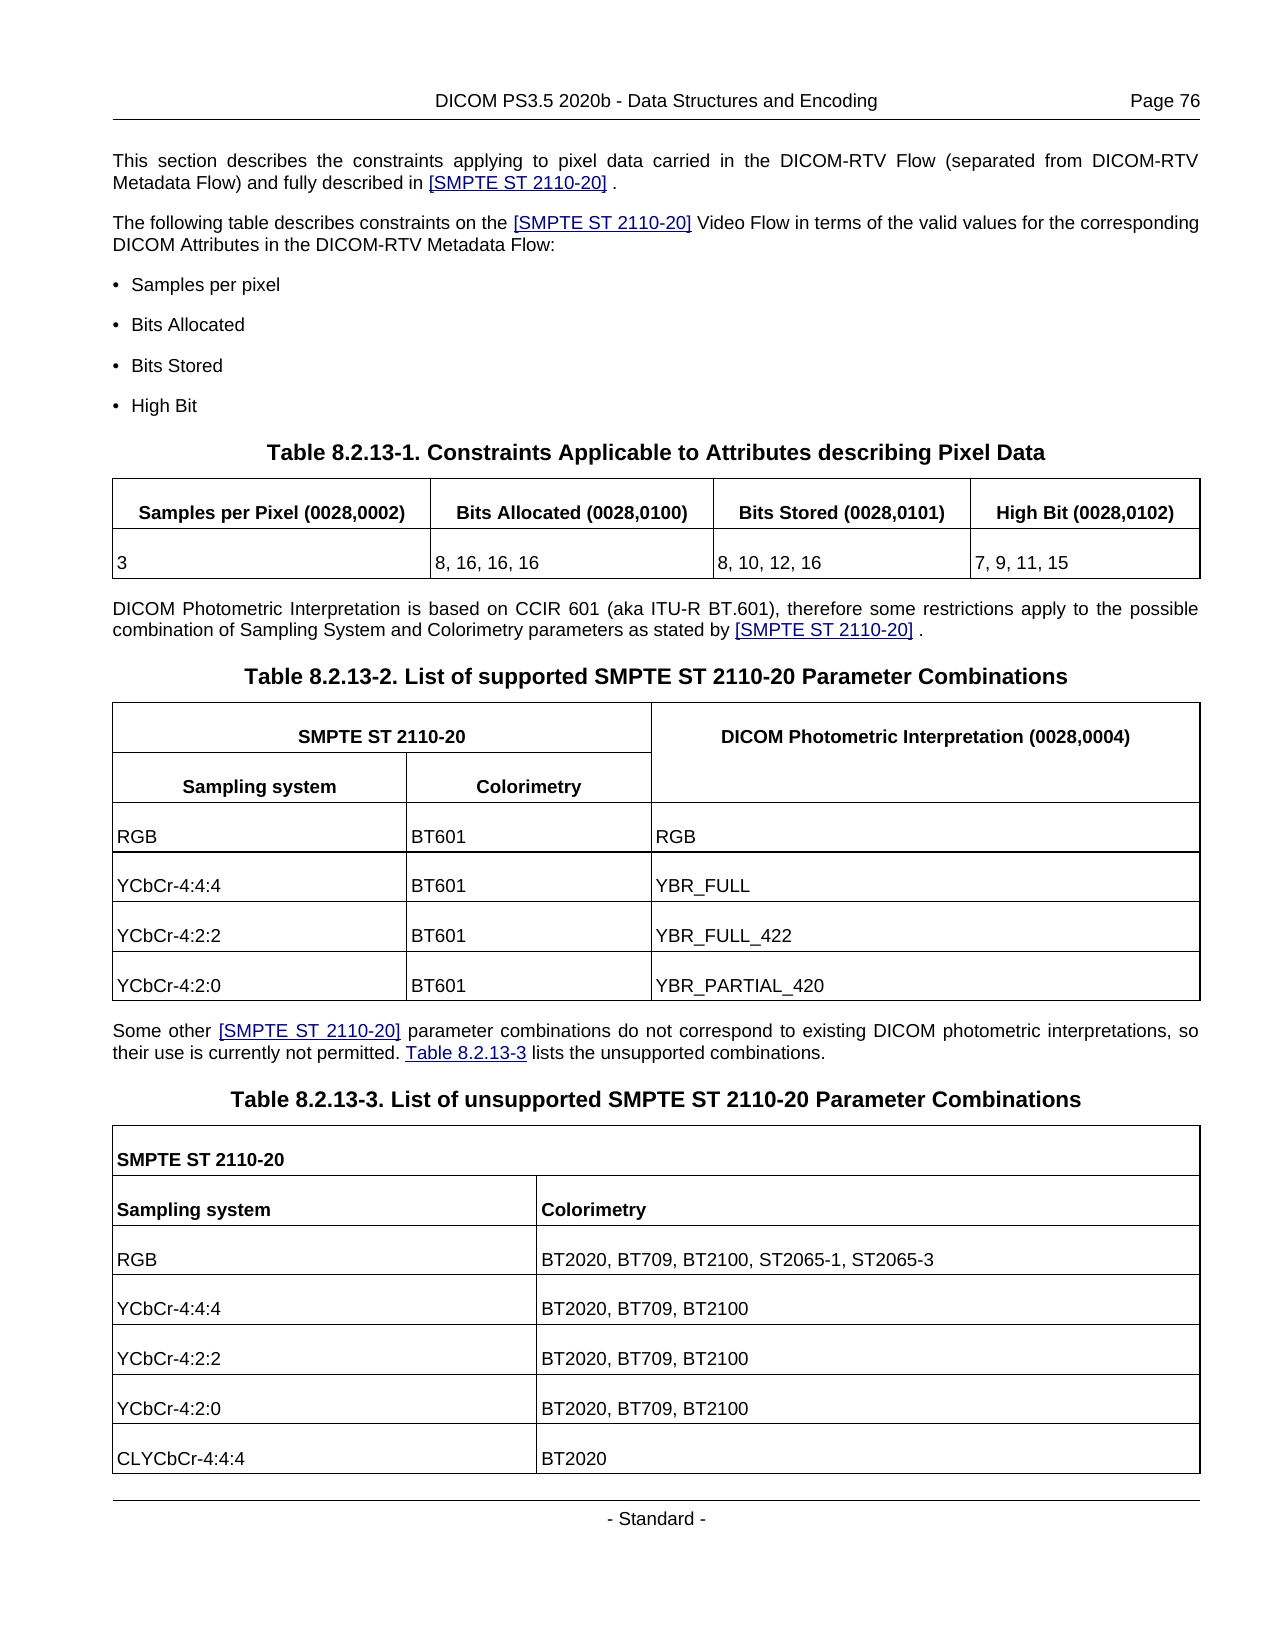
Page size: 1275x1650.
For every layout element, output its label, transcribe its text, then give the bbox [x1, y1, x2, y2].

table_cell YCbCr-4:2:2 [113, 1325, 536, 1374]
text DICOM Photometric Interpretation is based on CCIR 601 (aka ITU-R BT.601), therefore some restrictions apply to the possible combination of Sampling System and Colorimetry parameters as stated by [SMPTE ST 2110-20] . [112, 597, 1200, 640]
table_header SMPTE ST 2110-20 [113, 703, 651, 752]
table_header SMPTE ST 2110-20 [113, 1126, 1199, 1175]
table_header Bits Allocated (0028,0100) [431, 479, 713, 528]
table_cell BT2020, BT709, BT2100 [537, 1275, 1199, 1324]
table_cell YBR_PARTIAL_420 [652, 952, 1199, 1000]
text Table 8.2.13-2. List of supported SMPTE ST 2110-20 Parameter Combinations [112, 663, 1200, 689]
table_cell BT601 [407, 902, 651, 951]
table_cell YCbCr-4:4:4 [113, 1275, 536, 1324]
table_cell RGB [113, 1226, 536, 1274]
table_cell BT601 [407, 803, 651, 851]
text • High Bit [112, 395, 1200, 416]
table_header Samples per Pixel (0028,0002) [113, 479, 430, 528]
text Table 8.2.13-1. Constraints Applicable to Attributes describing Pixel Data [112, 439, 1200, 464]
table_cell CLYCbCr-4:4:4 [113, 1424, 536, 1473]
table_cell 7, 9, 11, 15 [971, 529, 1199, 577]
table_cell RGB [652, 803, 1199, 851]
text • Bits Allocated [112, 314, 1200, 336]
table_cell Colorimetry [537, 1176, 1199, 1224]
table_cell Sampling system [113, 1176, 536, 1224]
table_cell 8, 10, 12, 16 [714, 529, 970, 577]
table_cell BT601 [407, 853, 651, 901]
table_cell RGB [113, 803, 406, 851]
text • Bits Stored [112, 354, 1200, 376]
table_header Bits Stored (0028,0101) [714, 479, 970, 528]
table_cell 3 [113, 529, 430, 577]
text Table 8.2.13-3. List of unsupported SMPTE ST 2110-20 Parameter Combinations [112, 1086, 1200, 1112]
table_cell BT601 [407, 952, 651, 1000]
table_cell YCbCr-4:2:2 [113, 902, 406, 951]
text Some other [SMPTE ST 2110-20] parameter combinations do not correspond to existing DICOM photometric interpretations, so their use is currently not permitted. Table 8.2.13-3 lists the unsupported combinations. [112, 1020, 1200, 1063]
table_cell Colorimetry [407, 753, 651, 802]
table_cell BT2020, BT709, BT2100 [537, 1325, 1199, 1374]
table_cell YCbCr-4:2:0 [113, 952, 406, 1000]
text • Samples per pixel [112, 274, 1200, 295]
table_cell BT2020, BT709, BT2100 [537, 1375, 1199, 1423]
table_cell YCbCr-4:2:0 [113, 1375, 536, 1423]
text The following table describes constraints on the [SMPTE ST 2110-20] Video Flow in terms of the valid values for the corresponding DICOM Attributes in the DICOM-RTV Metadata Flow: [112, 212, 1200, 255]
table_cell BT2020, BT709, BT2100, ST2065-1, ST2065-3 [537, 1226, 1199, 1274]
table_header High Bit (0028,0102) [971, 479, 1199, 528]
table_cell YBR_FULL_422 [652, 902, 1199, 951]
text This section describes the constraints applying to pixel data carried in the DICOM-RTV Flow (separated from DICOM-RTV Metadata Flow) and fully described in [SMPTE ST 2110-20] . [112, 150, 1200, 193]
table_cell YCbCr-4:4:4 [113, 853, 406, 901]
table_cell Sampling system [113, 753, 406, 802]
table_header DICOM Photometric Interpretation (0028,0004) [652, 703, 1199, 802]
table_cell YBR_FULL [652, 853, 1199, 901]
table_cell 8, 16, 16, 16 [431, 529, 713, 577]
table_cell BT2020 [537, 1424, 1199, 1473]
